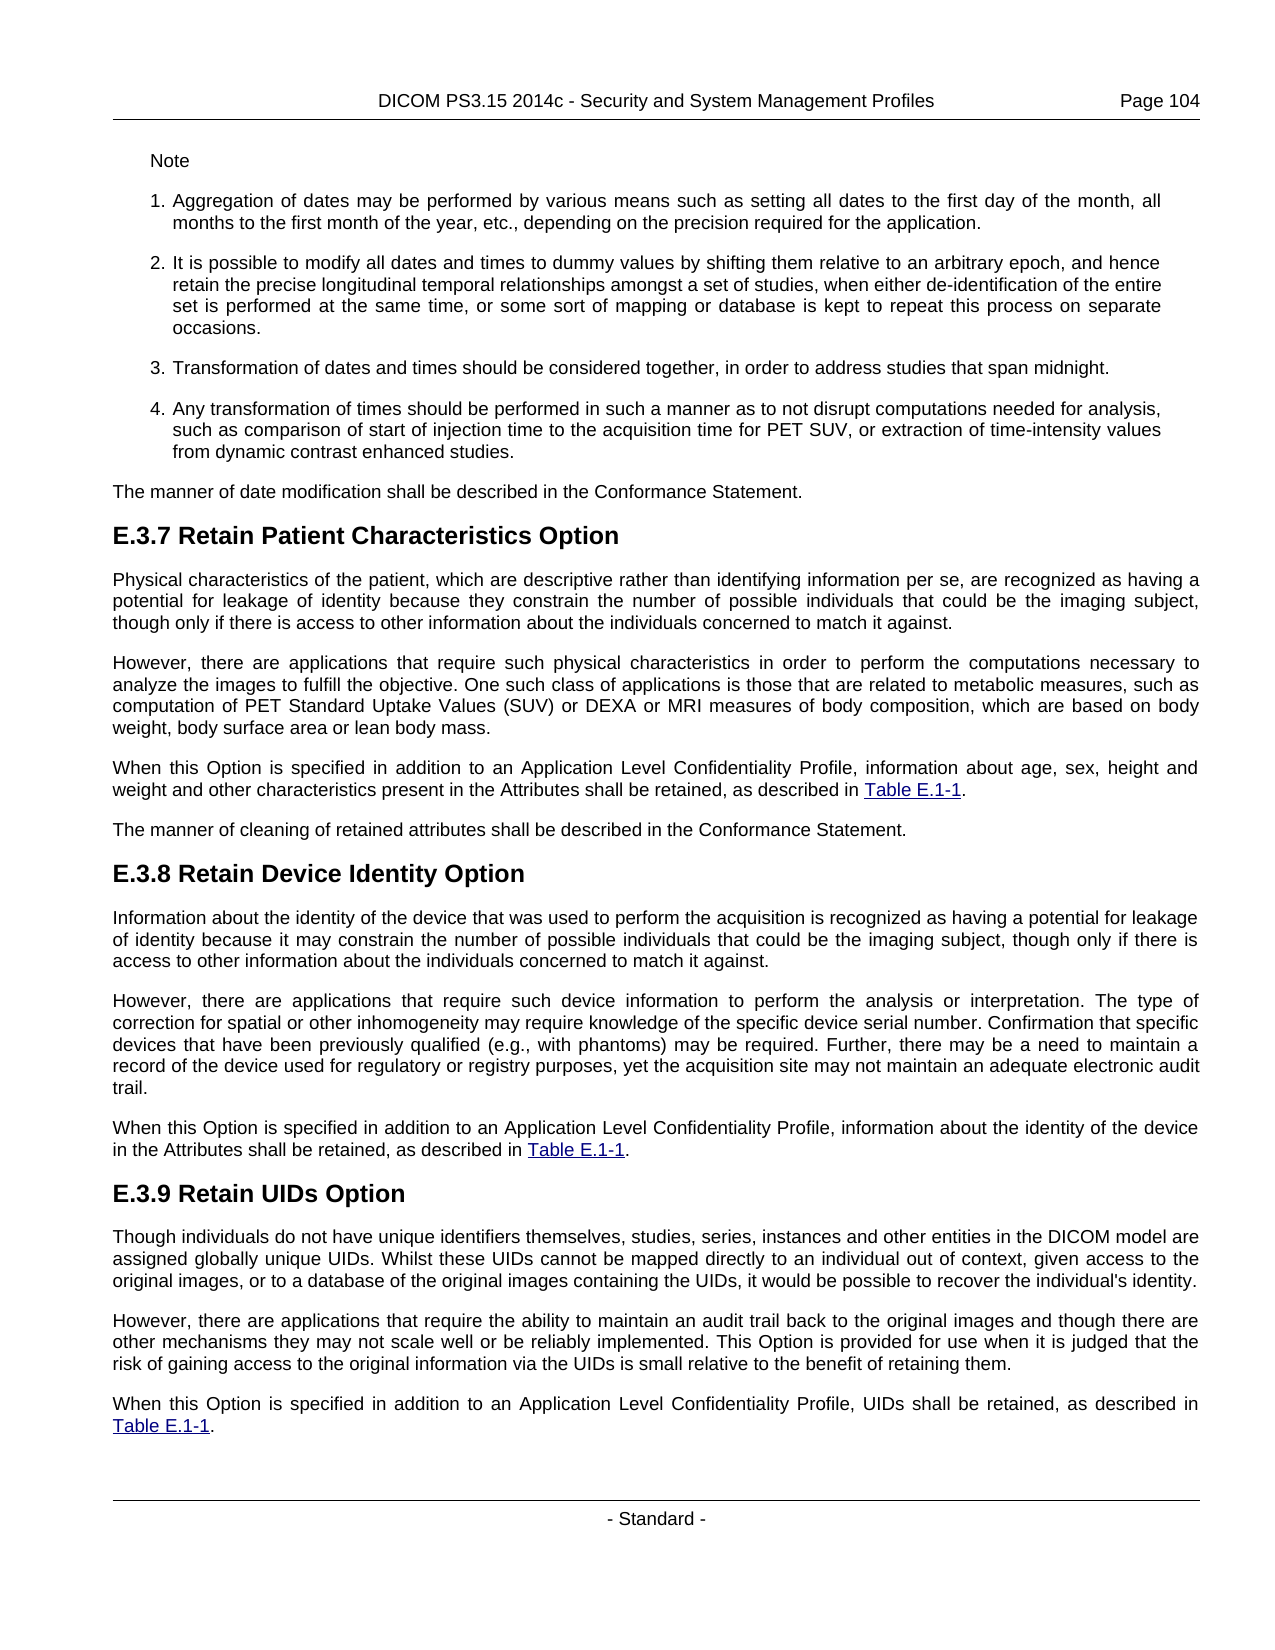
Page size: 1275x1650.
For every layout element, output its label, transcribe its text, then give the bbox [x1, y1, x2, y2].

text When this Option is specified in addition to an Application Level Confidentiality Profile, information about the identity of the device in the Attributes shall be retained, as described in Table E.1-1. [112, 1117, 1200, 1160]
text E.3.7 Retain Patient Characteristics Option [112, 521, 1200, 550]
text The manner of cleaning of retained attributes shall be described in the Conformance Statement. [112, 819, 1200, 841]
text When this Option is specified in addition to an Application Level Confidentiality Profile, information about age, sex, height and weight and other characteristics present in the Attributes shall be retained, as described in Table E.1-1. [112, 757, 1200, 800]
list Transformation of dates and times should be considered together, in order to address studies that span midnight. [150, 357, 1162, 379]
text However, there are applications that require the ability to maintain an audit trail back to the original images and though there are other mechanisms they may not scale well or be reliably implemented. This Option is provided for use when it is judged that the risk of gaining access to the original information via the UIDs is small relative to the benefit of retaining them. [112, 1310, 1200, 1374]
text Though individuals do not have unique identifiers themselves, studies, series, instances and other entities in the DICOM model are assigned globally unique UIDs. Whilst these UIDs cannot be mapped directly to an individual out of context, given access to the original images, or to a database of the original images containing the UIDs, it would be possible to recover the individual's identity. [112, 1226, 1200, 1291]
list It is possible to modify all dates and times to dummy values by shifting them relative to an arbitrary epoch, and hence retain the precise longitudinal temporal relationships amongst a set of studies, when either de-identification of the entire set is performed at the same time, or some sort of mapping or database is kept to repeat this process on separate occasions. [150, 252, 1162, 338]
text Note [150, 150, 1162, 172]
text E.3.8 Retain Device Identity Option [112, 859, 1200, 888]
text Physical characteristics of the patient, which are descriptive rather than identifying information per se, are recognized as having a potential for leakage of identity because they constrain the number of possible individuals that could be the imaging subject, though only if there is access to other information about the individuals concerned to match it against. [112, 569, 1200, 633]
text When this Option is specified in addition to an Application Level Confidentiality Profile, UIDs shall be retained, as described in Table E.1-1. [112, 1393, 1200, 1436]
text However, there are applications that require such device information to perform the analysis or interpretation. The type of correction for spatial or other inhomogeneity may require knowledge of the specific device serial number. Confirmation that specific devices that have been previously qualified (e.g., with phantoms) may be required. Further, there may be a need to maintain a record of the device used for regulatory or registry purposes, yet the acquisition site may not maintain an adequate electronic audit trail. [112, 990, 1200, 1098]
text However, there are applications that require such physical characteristics in order to perform the computations necessary to analyze the images to fulfill the objective. One such class of applications is those that are related to metabolic measures, such as computation of PET Standard Uptake Values (SUV) or DEXA or MRI measures of body composition, which are based on body weight, body surface area or lean body mass. [112, 652, 1200, 738]
list Aggregation of dates may be performed by various means such as setting all dates to the first day of the month, all months to the first month of the year, etc., depending on the precision required for the application. [150, 190, 1162, 233]
list Any transformation of times should be performed in such a manner as to not disrupt computations needed for analysis, such as comparison of start of injection time to the acquisition time for PET SUV, or extraction of time-intensity values from dynamic contrast enhanced studies. [150, 397, 1162, 462]
text Information about the identity of the device that was used to perform the acquisition is recognized as having a potential for leakage of identity because it may constrain the number of possible individuals that could be the imaging subject, though only if there is access to other information about the individuals concerned to match it against. [112, 907, 1200, 972]
text The manner of date modification shall be described in the Conformance Statement. [112, 481, 1200, 502]
text E.3.9 Retain UIDs Option [112, 1179, 1200, 1207]
